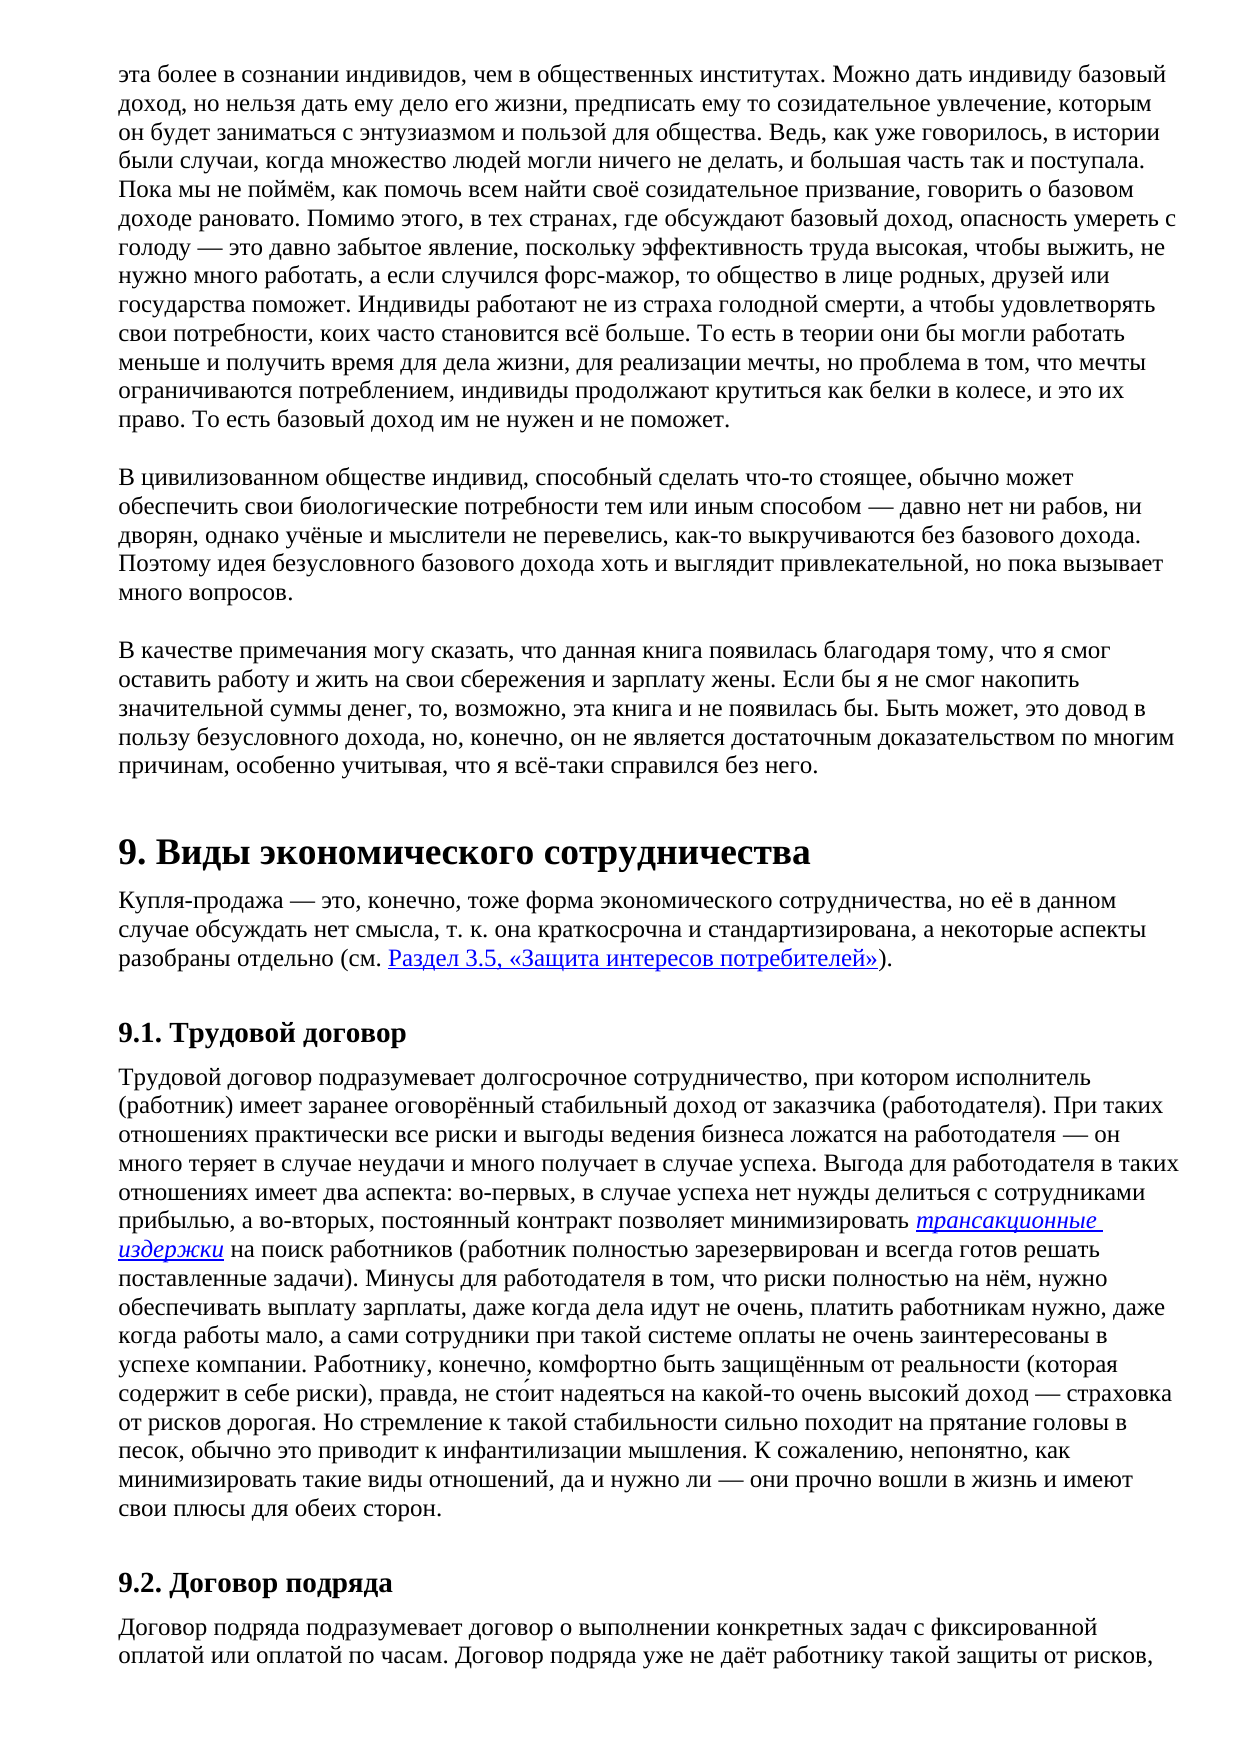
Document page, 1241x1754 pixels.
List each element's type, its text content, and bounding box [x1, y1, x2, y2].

subtitle 9.1. Трудовой договор [118, 1016, 1181, 1049]
subtitle 9. Виды экономического сотрудничества [118, 829, 1181, 873]
text Договор подряда подразумевает договор о выполнении конкретных задач с фиксированной оплатой или оплатой по часам. Договор подряда уже не даёт работнику такой защиты от рисков, [118, 1612, 1181, 1669]
text эта более в сознании индивидов, чем в общественных институтах. Можно дать индивиду базовый доход, но нельзя дать ему дело его жизни, предписать ему то созидательное увлечение, которым он будет заниматься с энтузиазмом и пользой для общества. Ведь, как уже говорилось, в истории были случаи, когда множество людей могли ничего не делать, и большая часть так и поступала. Пока мы не поймём, как помочь всем найти своё созидательное призвание, говорить о базовом доходе рановато. Помимо этого, в тех странах, где обсуждают базовый доход, опасность умереть с голоду — это давно забытое явление, поскольку эффективность труда высокая, чтобы выжить, не нужно много работать, а если случился форс-мажор, то общество в лице родных, друзей или государства поможет. Индивиды работают не из страха голодной смерти, а чтобы удовлетворять свои потребности, коих часто становится всё больше. То есть в теории они бы могли работать меньше и получить время для дела жизни, для реализации мечты, но проблема в том, что мечты ограничиваются потреблением, индивиды продолжают крутиться как белки в колесе, и это их право. То есть базовый доход им не нужен и не поможет. [118, 59, 1181, 433]
text Купля-продажа — это, конечно, тоже форма экономического сотрудничества, но её в данном случае обсуждать нет смысла, т. к. она краткосрочна и стандартизирована, а некоторые аспекты разобраны отдельно (см. Раздел 3.5, «Защита интересов потребителей»). [118, 885, 1181, 971]
text В качестве примечания могу сказать, что данная книга появилась благодаря тому, что я смог оставить работу и жить на свои сбережения и зарплату жены. Если бы я не смог накопить значительной суммы денег, то, возможно, эта книга и не появилась бы. Быть может, это довод в пользу безусловного дохода, но, конечно, он не является достаточным доказательством по многим причинам, особенно учитывая, что я всё-таки справился без него. [118, 636, 1181, 779]
text В цивилизованном обществе индивид, способный сделать что-то стоящее, обычно может обеспечить свои биологические потребности тем или иным способом — давно нет ни рабов, ни дворян, однако учёные и мыслители не перевелись, как-то выкручиваются без базового дохода. Поэтому идея безусловного базового дохода хоть и выглядит привлекательной, но пока вызывает много вопросов. [118, 462, 1181, 606]
subtitle 9.2. Договор подряда [118, 1566, 1181, 1599]
text Трудовой договор подразумевает долгосрочное сотрудничество, при котором исполнитель (работник) имеет заранее оговорённый стабильный доход от заказчика (работодателя). При таких отношениях практически все риски и выгоды ведения бизнеса ложатся на работодателя — он много теряет в случае неудачи и много получает в случае успеха. Выгода для работодателя в таких отношениях имеет два аспекта: во-первых, в случае успеха нет нужды делиться с сотрудниками прибылью, а во-вторых, постоянный контракт позволяет минимизировать трансакционные издержки на поиск работников (работник полностью зарезервирован и всегда готов решать поставленные задачи). Минусы для работодателя в том, что риски полностью на нём, нужно обеспечивать выплату зарплаты, даже когда дела идут не очень, платить работникам нужно, даже когда работы мало, а сами сотрудники при такой системе оплаты не очень заинтересованы в успехе компании. Работнику, конечно, комфортно быть защищённым от реальности (которая содержит в себе риски), правда, не сто́ит надеяться на какой-то очень высокий доход — страховка от рисков дорогая. Но стремление к такой стабильности сильно походит на прятание головы в песок, обычно это приводит к инфантилизации мышления. К сожалению, непонятно, как минимизировать такие виды отношений, да и нужно ли — они прочно вошли в жизнь и имеют свои плюсы для обеих сторон. [118, 1062, 1181, 1522]
